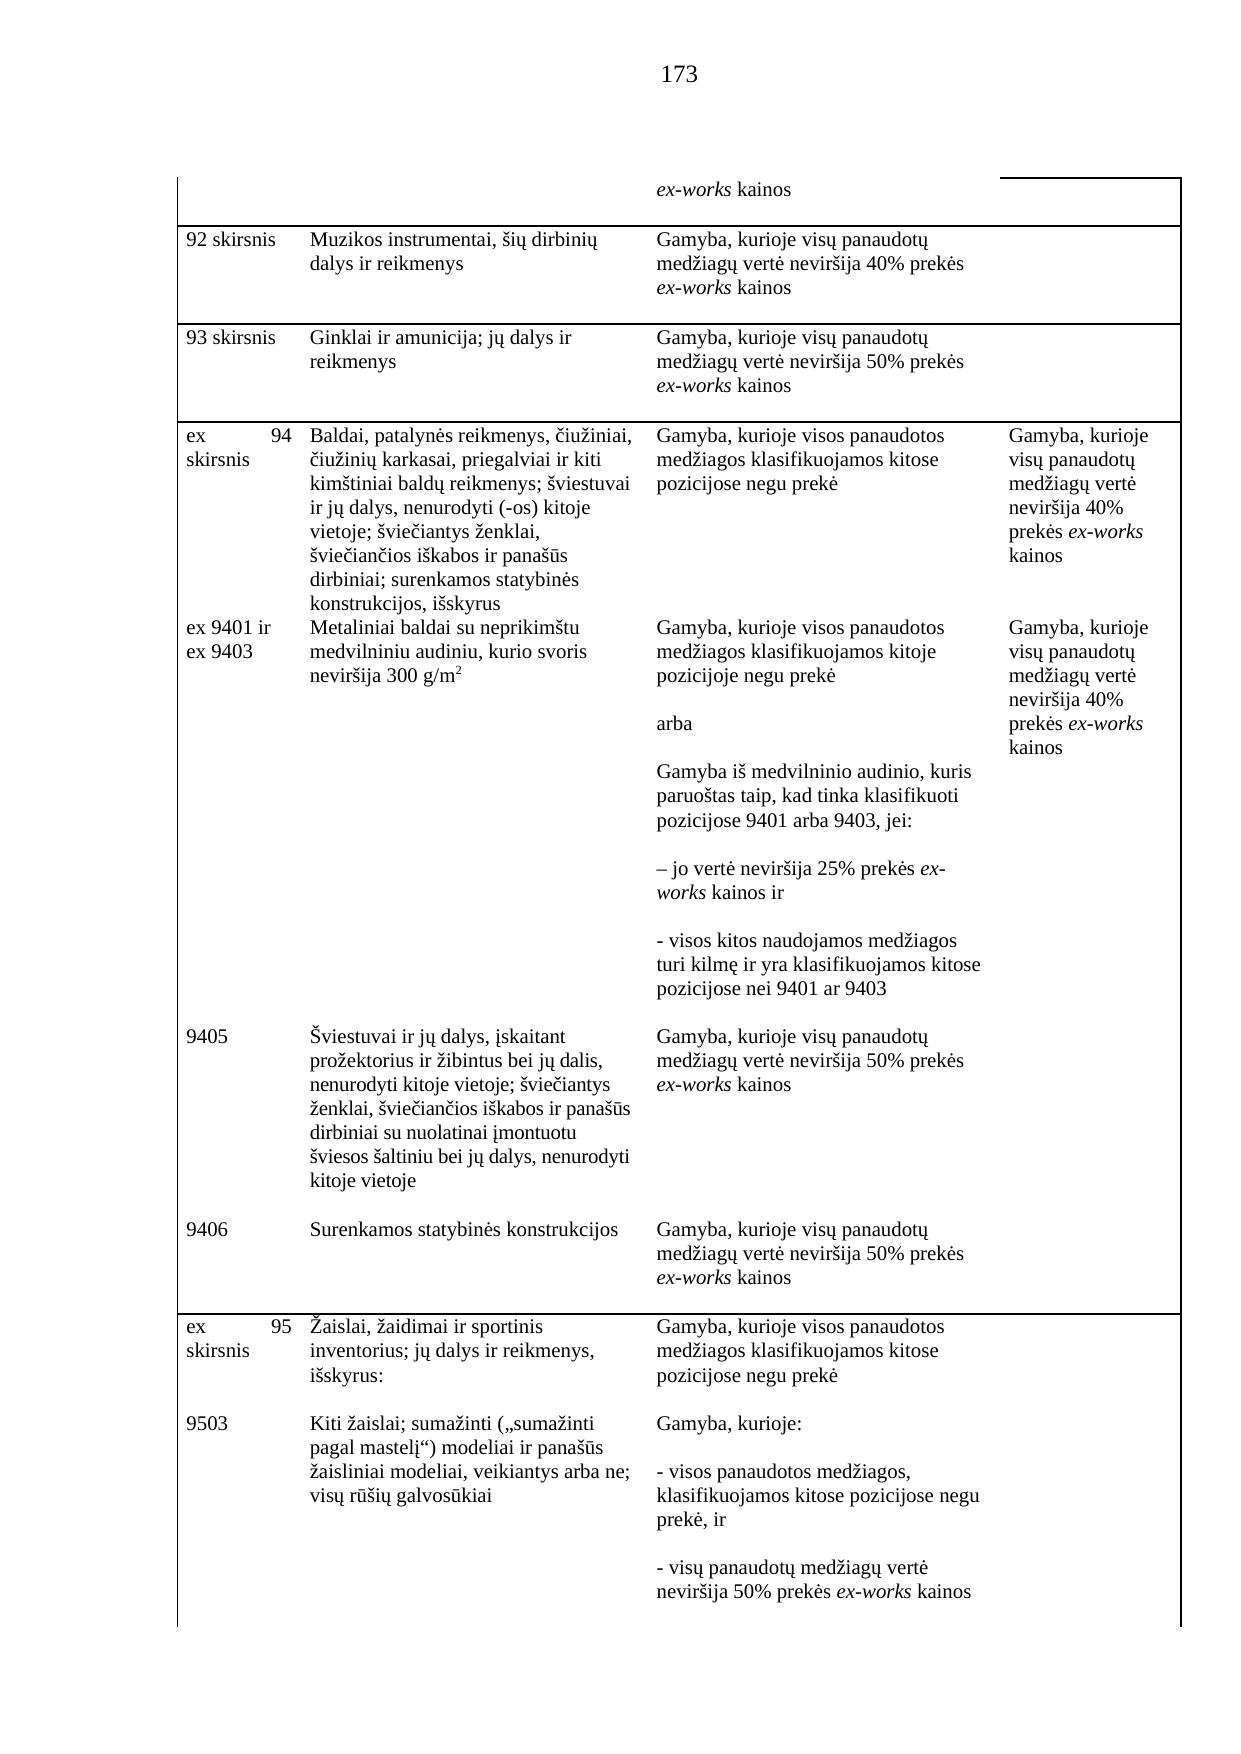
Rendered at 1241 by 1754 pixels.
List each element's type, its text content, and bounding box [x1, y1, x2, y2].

table_cell Baldai, patalynės reikmenys, čiužiniai, čiužinių karkasai, priegalviai ir kiti kimštiniai baldų reikmenys; šviestuvai ir jų dalys, nenurodyti (-os) kitoje vietoje; šviečiantys ženklai, šviečiančios iškabos ir panašūs dirbiniai; surenkamos statybinės konstrukcijos, išskyrus [301, 423, 647, 615]
table_cell ex 95 skirsnis [178, 1315, 301, 1411]
table_cell [1000, 325, 1180, 421]
table_cell [1000, 1411, 1180, 1627]
table_cell Kiti žaislai; sumažinti („sumažinti pagal mastelį“) modeliai ir panašūs žaisliniai modeliai, veikiantys arba ne; visų rūšių galvosūkiai [301, 1411, 647, 1627]
table_cell 9405 [178, 1024, 301, 1217]
table_cell - visos kitos naudojamos medžiagos turi kilmę ir yra klasifikuojamos kitose pozicijose nei 9401 ar 9403 [648, 928, 999, 1024]
table_cell ex 94 skirsnis [178, 423, 301, 615]
table_cell ex-works kainos [648, 177, 999, 225]
table_cell Gamyba, kurioje visų panaudotų medžiagų vertė neviršija 40% prekės ex-works kainos [1000, 615, 1180, 928]
table_cell Šviestuvai ir jų dalys, įskaitant prožektorius ir žibintus bei jų dalis, nenurodyti kitoje vietoje; šviečiantys ženklai, šviečiančios iškabos ir panašūs dirbiniai su nuolatinai įmontuotu šviesos šaltiniu bei jų dalys, nenurodyti kitoje vietoje [301, 1024, 647, 1217]
table_cell Gamyba, kurioje visos panaudotos medžiagos klasifikuojamos kitoje pozicijoje negu prekė arba Gamyba iš medvilninio audinio, kuris paruoštas taip, kad tinka klasifikuoti pozicijose 9401 arba 9403, jei: – jo vertė neviršija 25% prekės ex-works kainos ir [648, 615, 999, 928]
table_cell 93 skirsnis [178, 325, 301, 421]
table_cell [1000, 179, 1180, 225]
table_cell [301, 928, 647, 1024]
table_cell [301, 177, 647, 225]
table_cell Gamyba, kurioje visos panaudotos medžiagos klasifikuojamos kitose pozicijose negu prekė [648, 1315, 999, 1411]
table_cell Ginklai ir amunicija; jų dalys ir reikmenys [301, 325, 647, 421]
table_cell [1000, 227, 1180, 323]
table_cell Metaliniai baldai su neprikimštu medvilniniu audiniu, kurio svoris neviršija 300 g/m2 [301, 615, 647, 928]
table_cell ex 9401 ir ex 9403 [178, 615, 301, 928]
table_cell [178, 928, 301, 1024]
table_cell [1000, 1024, 1180, 1217]
table_cell Žaislai, žaidimai ir sportinis inventorius; jų dalys ir reikmenys, išskyrus: [301, 1315, 647, 1411]
table_cell [178, 177, 301, 225]
table_cell Gamyba, kurioje visų panaudotų medžiagų vertė neviršija 40% prekės ex-works kainos [648, 227, 999, 323]
table_cell 92 skirsnis [178, 227, 301, 323]
table_cell [1000, 928, 1180, 1024]
table_cell Gamyba, kurioje visų panaudotų medžiagų vertė neviršija 50% prekės ex-works kainos [648, 325, 999, 421]
table_cell Gamyba, kurioje visos panaudotos medžiagos klasifikuojamos kitose pozicijose negu prekė [648, 423, 999, 615]
table_cell Gamyba, kurioje visų panaudotų medžiagų vertė neviršija 50% prekės ex-works kainos [648, 1024, 999, 1217]
table_cell Gamyba, kurioje visų panaudotų medžiagų vertė neviršija 40% prekės ex-works kainos [1000, 423, 1180, 615]
table_cell [1000, 1217, 1180, 1313]
table_cell Muzikos instrumentai, šių dirbinių dalys ir reikmenys [301, 227, 647, 323]
table_cell [1000, 1315, 1180, 1411]
table_cell Surenkamos statybinės konstrukcijos [301, 1217, 647, 1313]
table_cell 9503 [178, 1411, 301, 1627]
table_cell Gamyba, kurioje: - visos panaudotos medžiagos, klasifikuojamos kitose pozicijose negu prekė, ir - visų panaudotų medžiagų vertė neviršija 50% prekės ex-works kainos [648, 1411, 999, 1627]
table_cell 9406 [178, 1217, 301, 1313]
table_cell Gamyba, kurioje visų panaudotų medžiagų vertė neviršija 50% prekės ex-works kainos [648, 1217, 999, 1313]
